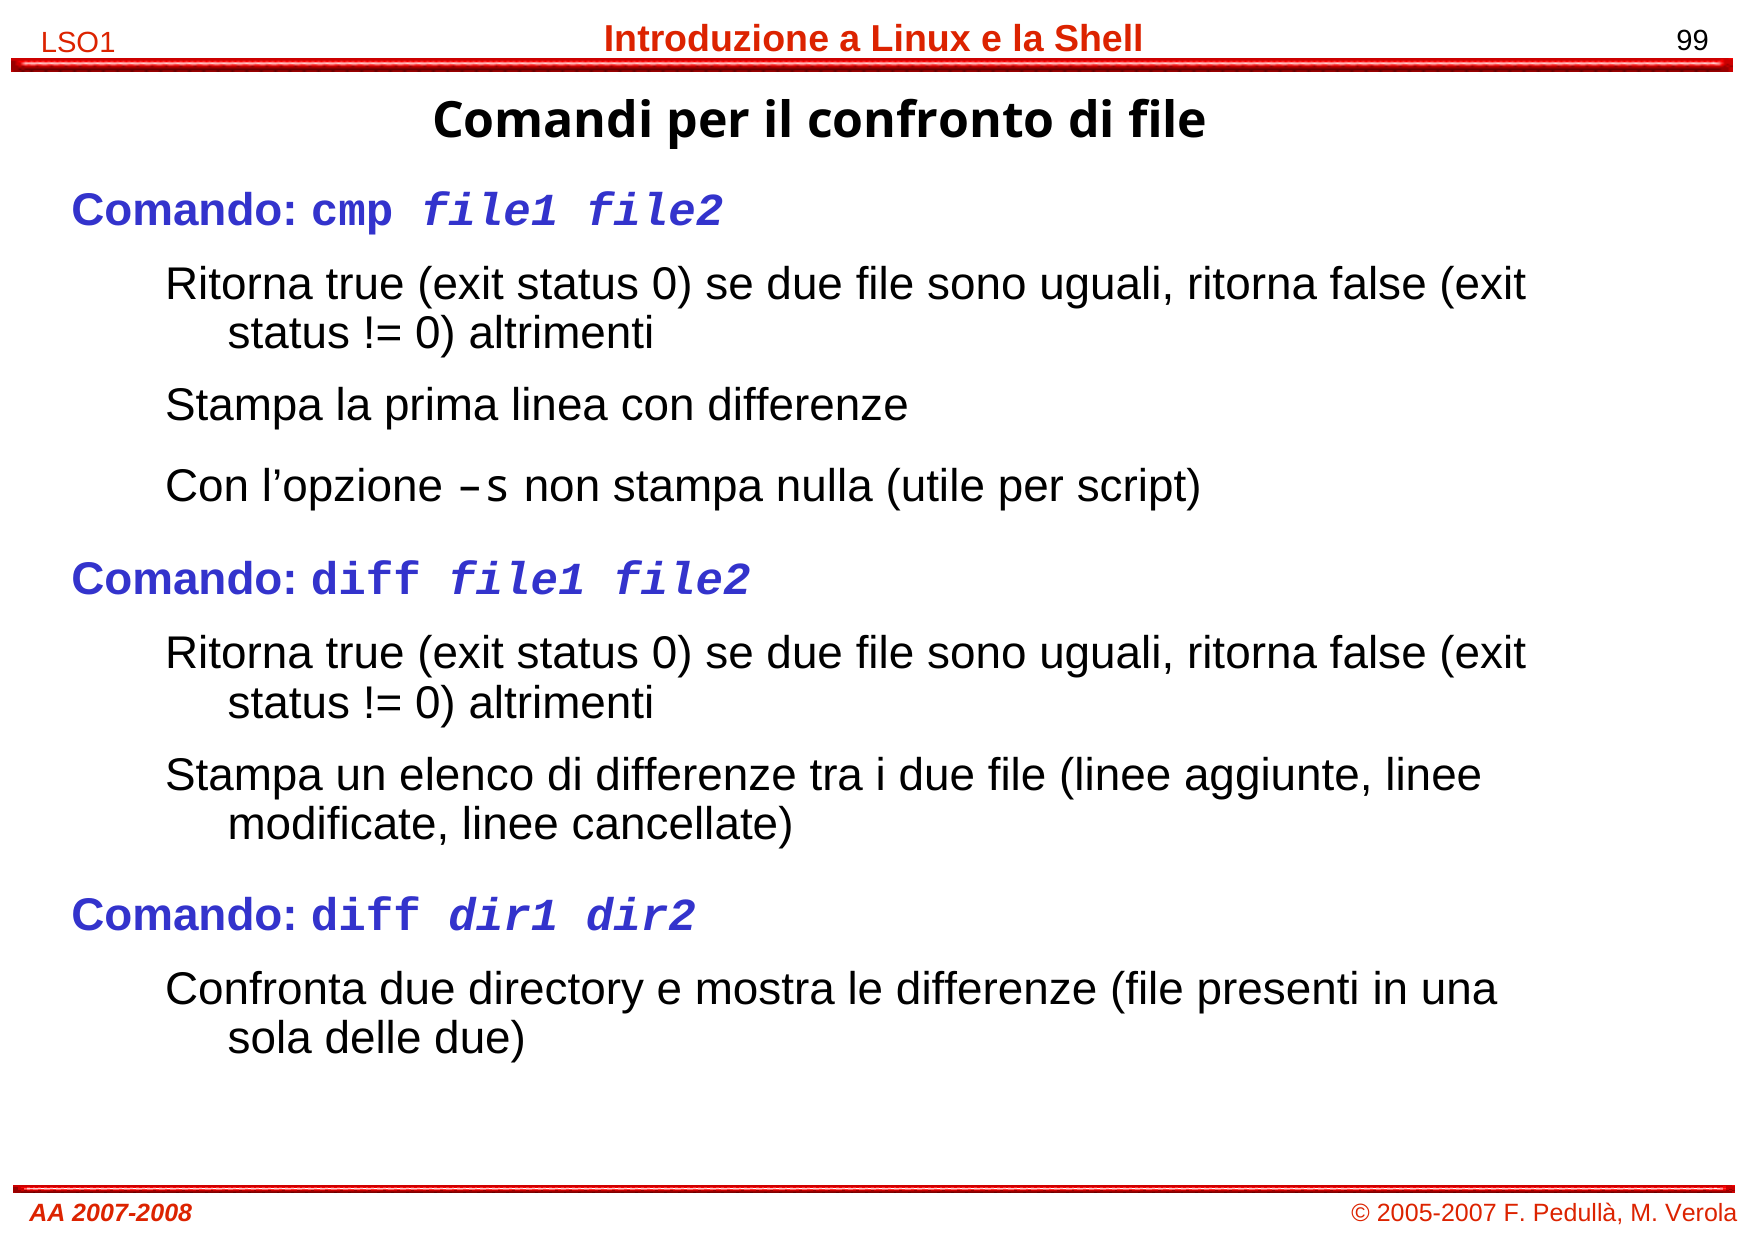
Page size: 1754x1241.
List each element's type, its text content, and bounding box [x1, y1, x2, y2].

picture [11, 58, 1733, 72]
title Comandi per il confronto di file [389, 72, 1264, 168]
list Comando: cmp file1 file2 Ritorna true (exit status 0) se due file sono uguali, ritorna false (exit status != 0) altrimenti Stampa la prima linea con differenze Con l’opzione –s non stampa nulla (utile per script) Comando: diff file1 file2 Ritorna true (exit status 0) se due file sono uguali, ritorna false (exit status != 0) altrimenti Stampa un elenco di differenze tra i due file (linee aggiunte, linee modificate, linee cancellate) Comando: diff dir1 dir2 Confronta due directory e mostra le differenze (file presenti in una sola delle due) [56, 176, 1601, 1162]
picture [13, 1185, 1735, 1193]
